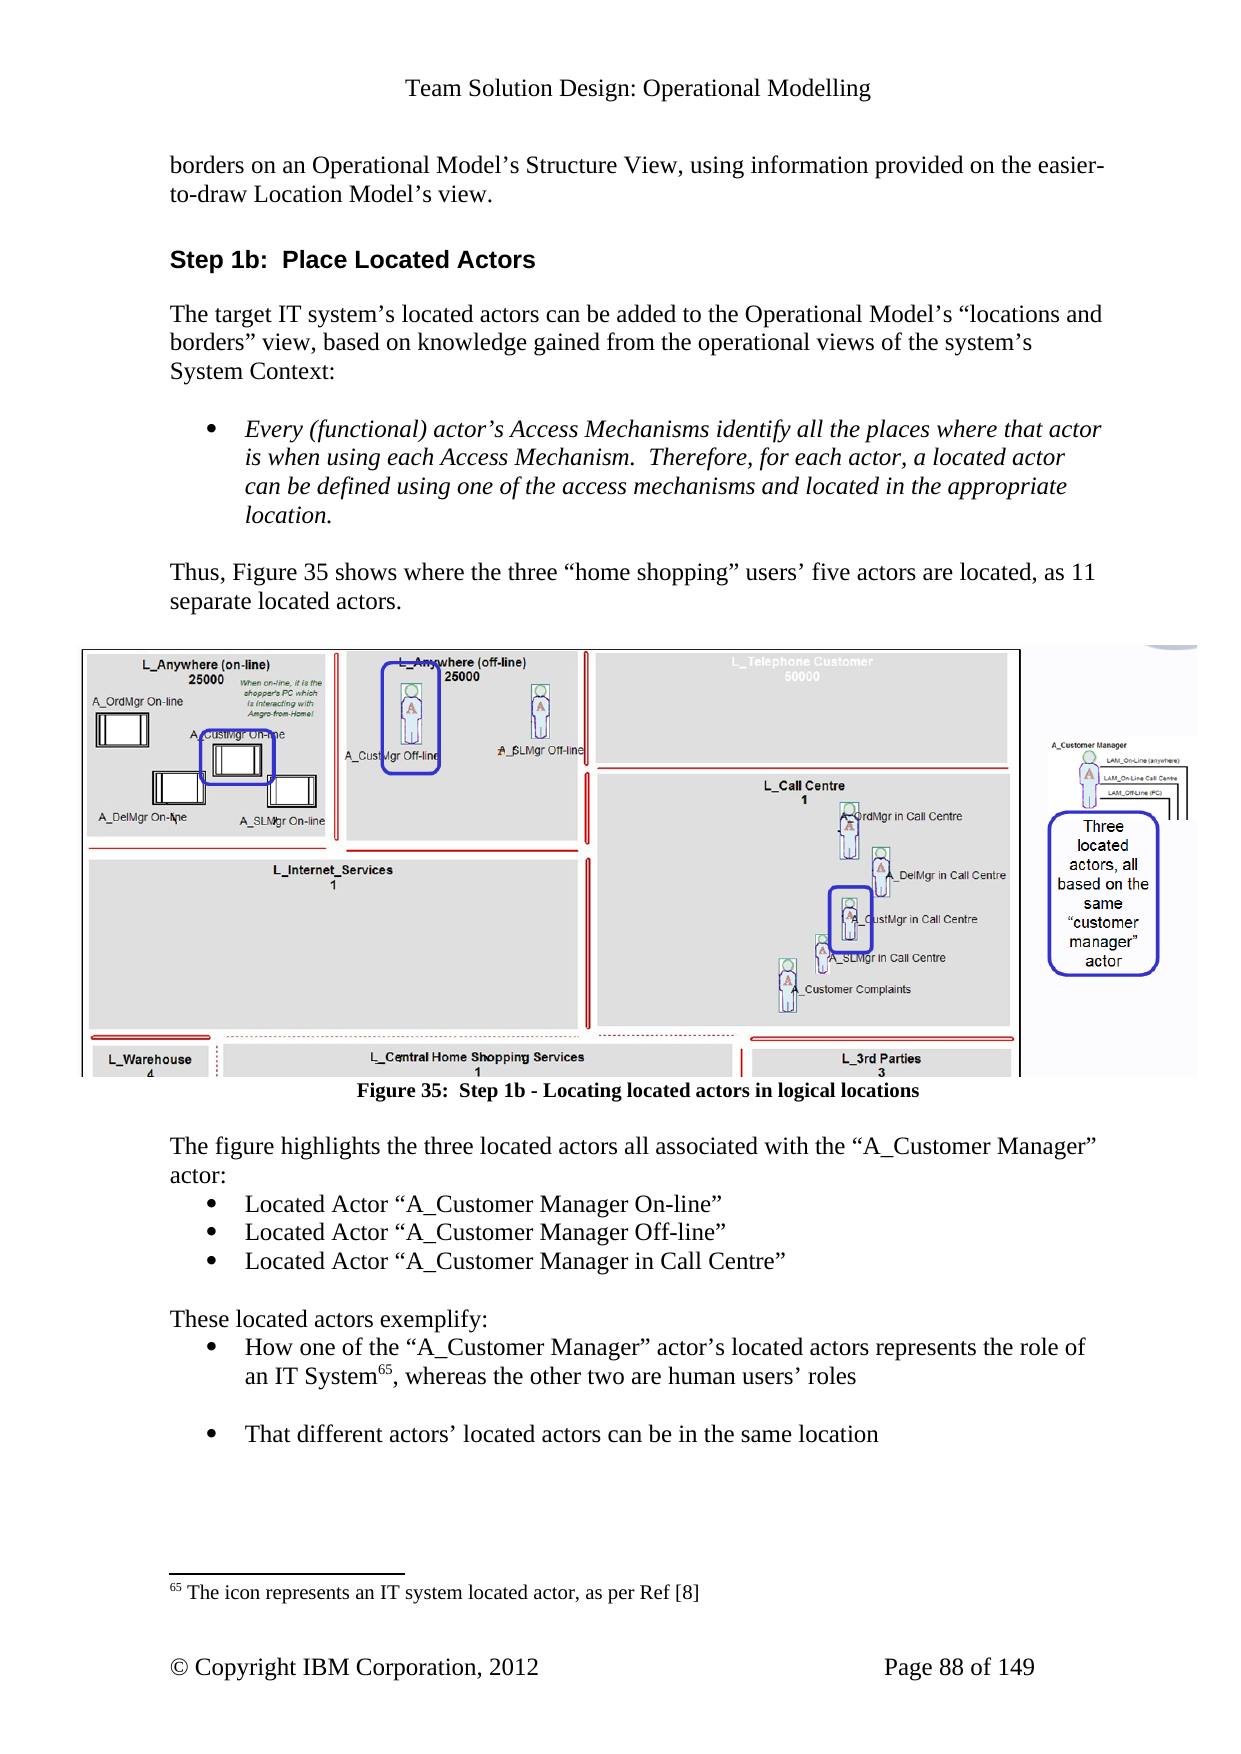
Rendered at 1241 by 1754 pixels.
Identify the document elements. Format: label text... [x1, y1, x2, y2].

text borders on an Operational Model’s Structure View, using information provided on the easier-to-draw Location Model’s view. [169, 150, 1107, 207]
list Located Actor “A_Customer Manager in Call Centre” [207, 1246, 1107, 1275]
picture [77, 645, 1197, 1077]
list Every (functional) actor’s Access Mechanisms identify all the places where that actor is when using each Access Mechanism. Therefore, for each actor, a located actor can be defined using one of the access mechanisms and located in the appropriate location. [207, 414, 1107, 529]
text Thus, Figure 35 shows where the three “home shopping” users’ five actors are located, as 11 separate located actors. [169, 557, 1107, 615]
list Located Actor “A_Customer Manager On-line” [207, 1189, 1107, 1217]
subtitle Step 1b: Place Located Actors [169, 245, 1107, 274]
text The target IT system’s located actors can be added to the Operational Model’s “locations and borders” view, based on knowledge gained from the operational views of the system’s System Context: [169, 299, 1107, 385]
text The figure highlights the three located actors all associated with the “A_Customer Manager” actor: [169, 1131, 1107, 1189]
list That different actors’ located actors can be in the same location [207, 1419, 1107, 1447]
text These located actors exemplify: [169, 1304, 1107, 1332]
list The icon represents an IT system located actor, as per Ref [1] [169, 1580, 1107, 1604]
list How one of the “A_Customer Manager” actor’s located actors represents the role of an IT System, whereas the other two are human users’ roles [207, 1332, 1107, 1419]
list Located Actor “A_Customer Manager Off-line” [207, 1217, 1107, 1246]
text Figure 35: Step 1b - Locating located actors in logical locations [169, 1078, 1107, 1102]
